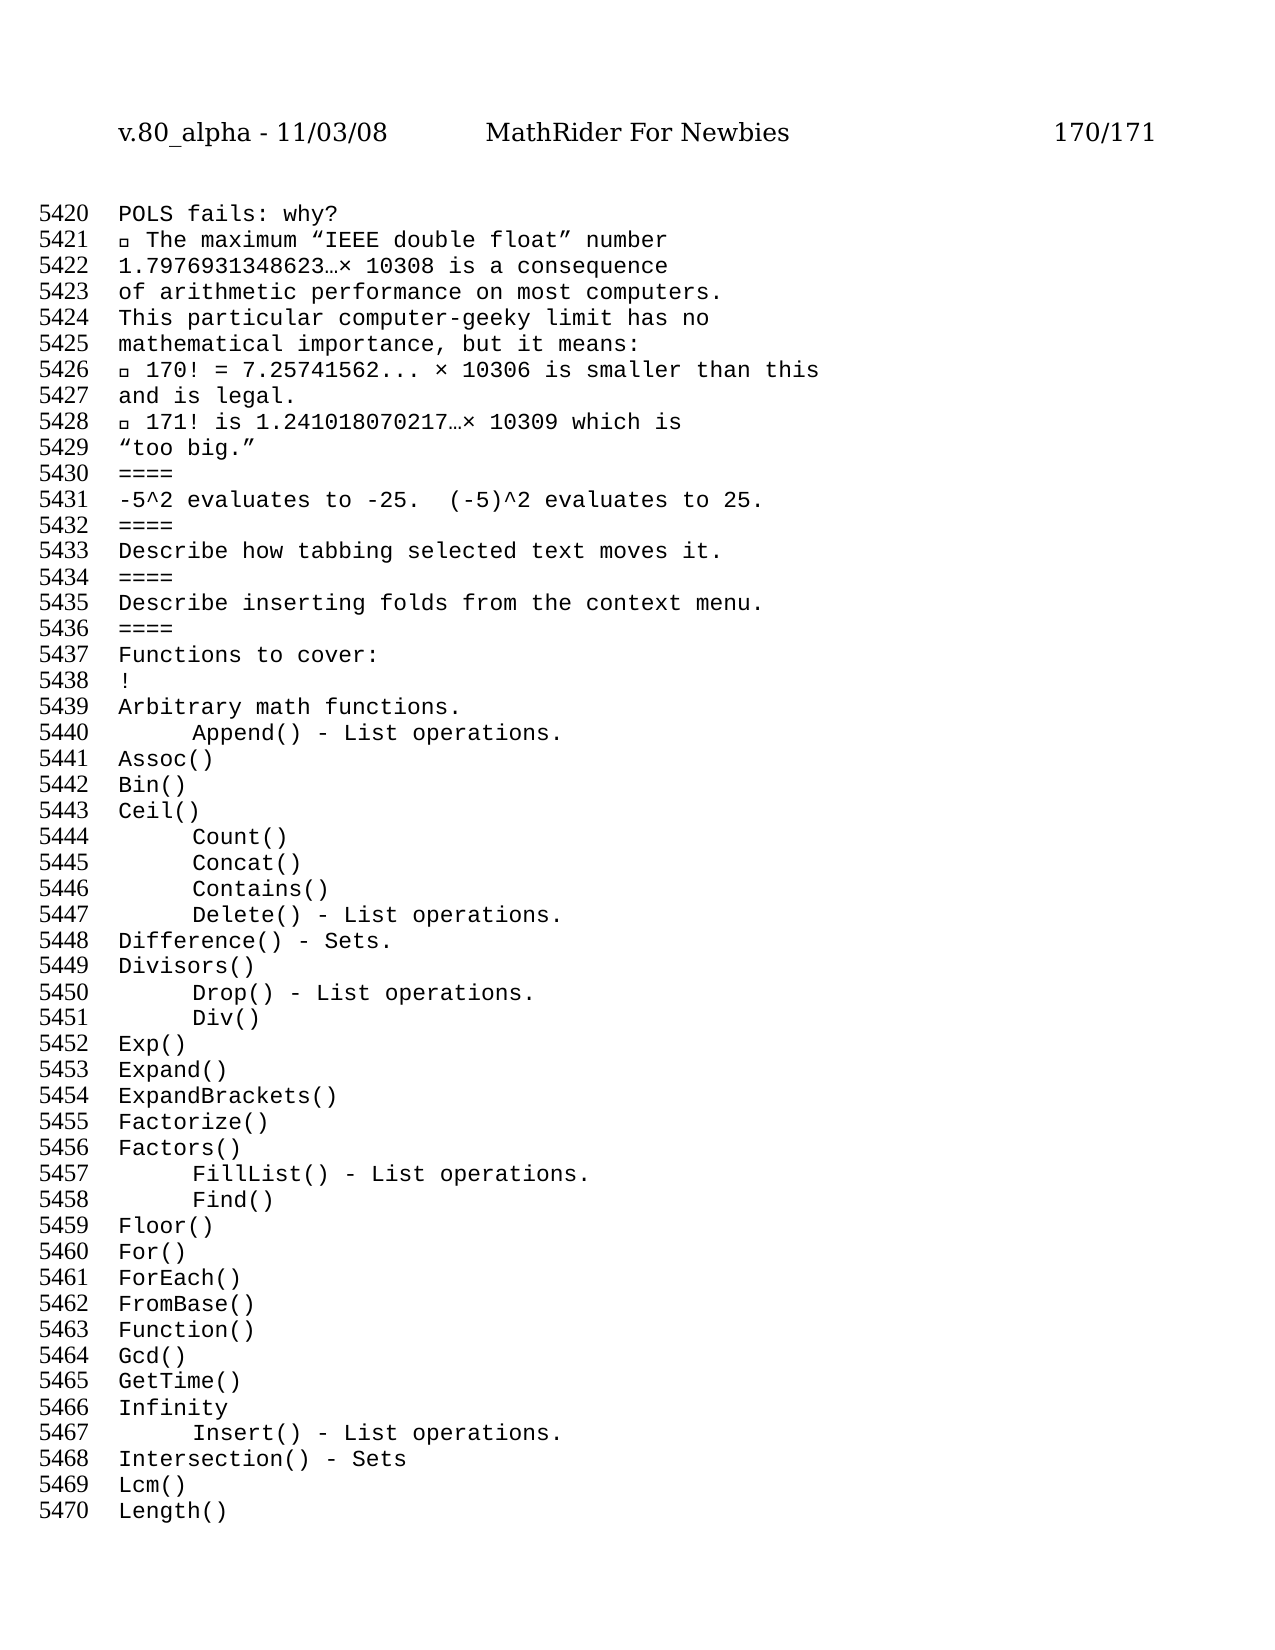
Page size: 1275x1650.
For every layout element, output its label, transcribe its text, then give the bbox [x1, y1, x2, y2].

text Intersection() - Sets [118, 1448, 1157, 1474]
text ==== [118, 514, 1157, 540]
text ==== [118, 462, 1157, 488]
text Infinity [118, 1396, 1157, 1422]
text of arithmetic performance on most computers. [118, 281, 1157, 306]
text Describe how tabbing selected text moves it. [118, 540, 1157, 566]
text mathematical importance, but it means: [118, 332, 1157, 358]
text Contains() [118, 877, 1157, 903]
text For() [118, 1240, 1157, 1266]
text 􀂄 The maximum “IEEE double float” number [118, 229, 1157, 254]
text Function() [118, 1318, 1157, 1344]
text Difference() - Sets. [118, 929, 1157, 955]
text Append() - List operations. [118, 721, 1157, 747]
text Concat() [118, 851, 1157, 877]
text -5^2 evaluates to -25. (-5)^2 evaluates to 25. [118, 488, 1157, 514]
text Arbitrary math functions. [118, 696, 1157, 721]
text This particular computer-geeky limit has no [118, 306, 1157, 332]
text ExpandBrackets() [118, 1084, 1157, 1111]
text Bin() [118, 773, 1157, 799]
text Exp() [118, 1033, 1157, 1059]
text Insert() - List operations. [118, 1422, 1157, 1448]
text ==== [118, 566, 1157, 592]
text “too big.” [118, 436, 1157, 462]
text GetTime() [118, 1370, 1157, 1396]
text Assoc() [118, 747, 1157, 773]
text Functions to cover: [118, 644, 1157, 669]
text Lcm() [118, 1474, 1157, 1499]
text Find() [118, 1188, 1157, 1214]
text Ceil() [118, 799, 1157, 825]
text Delete() - List operations. [118, 903, 1157, 929]
text Describe inserting folds from the context menu. [118, 592, 1157, 618]
text Gcd() [118, 1344, 1157, 1370]
text Factors() [118, 1136, 1157, 1162]
text ForEach() [118, 1266, 1157, 1292]
text Div() [118, 1007, 1157, 1033]
text ==== [118, 618, 1157, 644]
text Expand() [118, 1059, 1157, 1084]
text Length() [118, 1499, 1157, 1526]
text Count() [118, 825, 1157, 851]
text POLS fails: why? [118, 203, 1157, 229]
text ! [118, 669, 1157, 696]
text 􀂄 171! is 1.241018070217…× 10309 which is [118, 410, 1157, 436]
text Divisors() [118, 955, 1157, 981]
text 1.7976931348623…× 10308 is a consequence [118, 254, 1157, 281]
text Drop() - List operations. [118, 981, 1157, 1007]
text FromBase() [118, 1292, 1157, 1318]
text Floor() [118, 1214, 1157, 1240]
text 􀂄 170! = 7.25741562... × 10306 is smaller than this [118, 358, 1157, 384]
text Factorize() [118, 1111, 1157, 1136]
text and is legal. [118, 384, 1157, 410]
text FillList() - List operations. [118, 1162, 1157, 1188]
